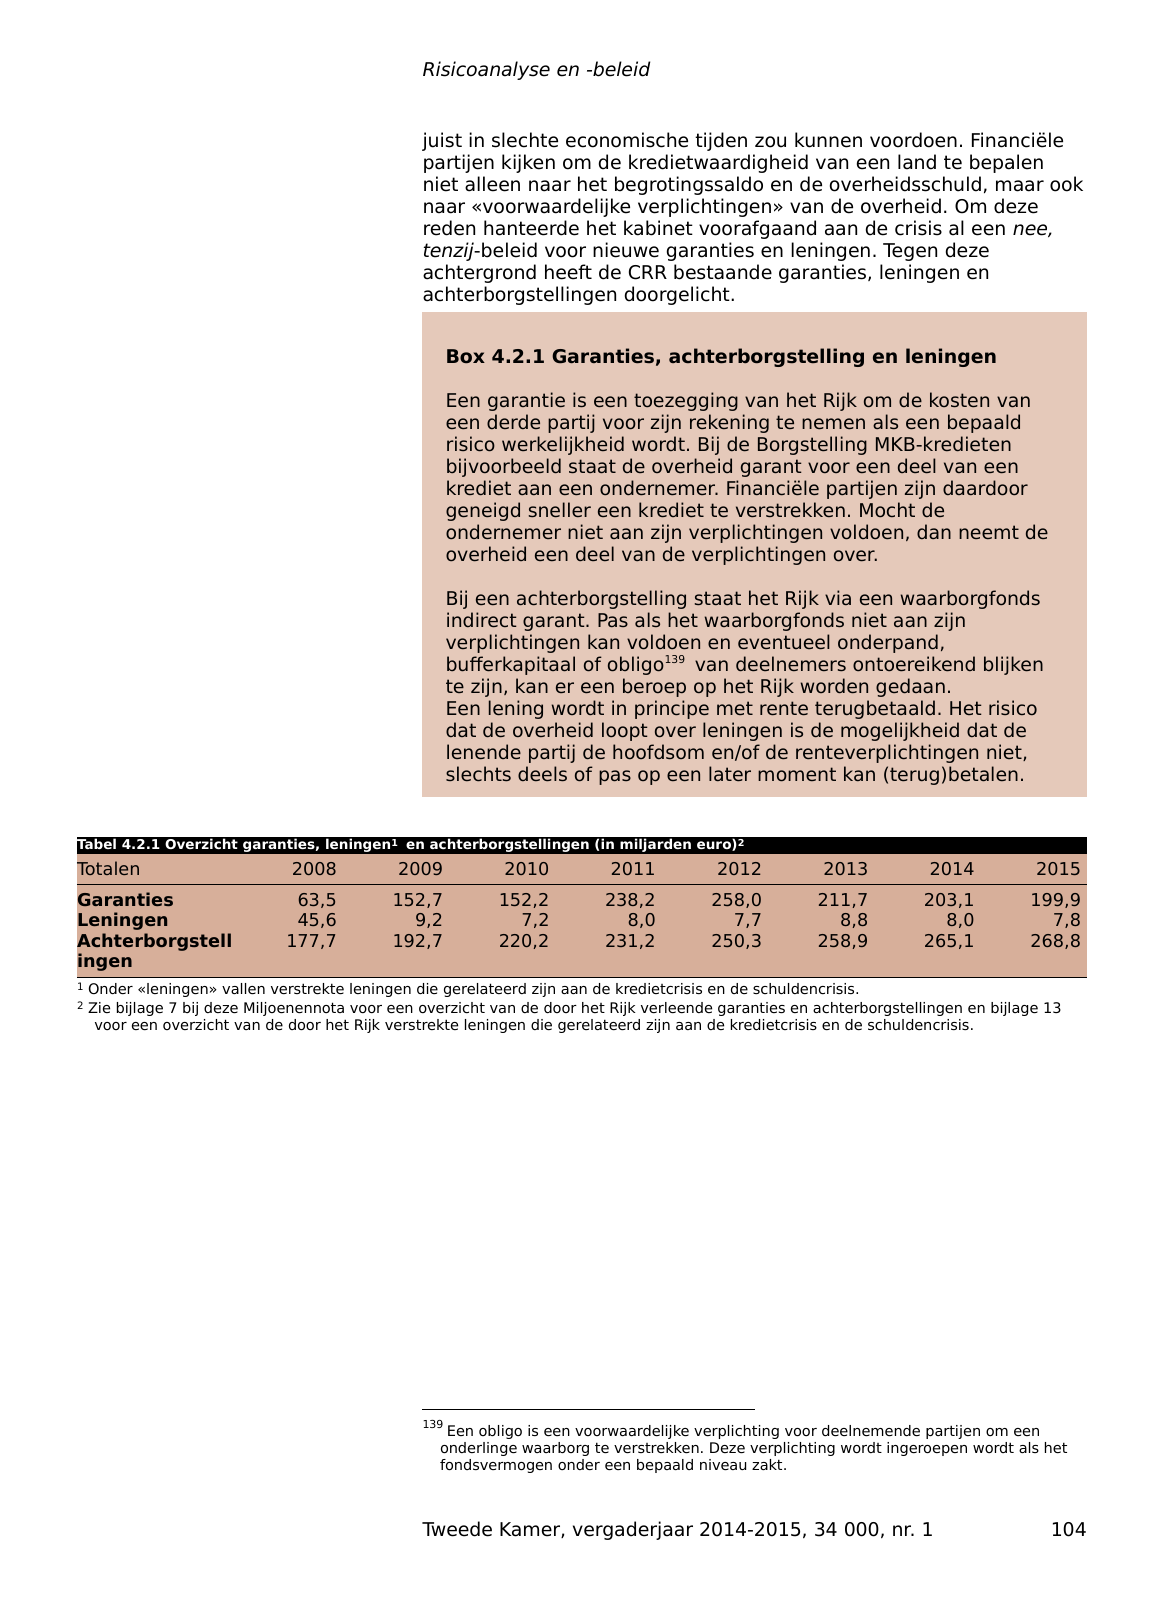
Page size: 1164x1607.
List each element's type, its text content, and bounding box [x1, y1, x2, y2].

table_cell 2014 [874, 854, 980, 884]
table_cell Garanties [77, 885, 236, 910]
table_cell 9,2 [343, 910, 449, 931]
table_cell 152,2 [449, 885, 555, 910]
table_cell 250,3 [661, 931, 768, 977]
table_cell 2009 [343, 854, 449, 884]
table_cell 268,8 [980, 931, 1087, 977]
table_cell 63,5 [236, 885, 342, 910]
table_cell 231,2 [555, 931, 661, 977]
table_cell 2015 [980, 854, 1087, 884]
table_cell 2012 [661, 854, 768, 884]
table_header Box 4.2.1 Garanties, achterborgstelling en leningen Een garantie is een toezegging van het Rijk om de kosten van een derde partij voor zijn rekening te nemen als een bepaald risico werkelijkheid wordt. Bij de Borgstelling MKB-kredieten bijvoorbeeld staat de overheid garant voor een deel van een krediet aan een ondernemer. Financiële partijen zijn daardoor geneigd sneller een krediet te verstrekken. Mocht de ondernemer niet aan zijn verplichtingen voldoen, dan neemt de overheid een deel van de verplichtingen over. Bij een achterborgstelling staat het Rijk via een waarborgfonds indirect garant. Pas als het waarborgfonds niet aan zijn verplichtingen kan voldoen en eventueel onderpand, bufferkapitaal of obligo van deelnemers ontoereikend blijken te zijn, kan er een beroep op het Rijk worden gedaan. Een lening wordt in principe met rente terugbetaald. Het risico dat de overheid loopt over leningen is de mogelijkheid dat de lenende partij de hoofdsom en/of de renteverplichtingen niet, slechts deels of pas op een later moment kan (terug)betalen. [422, 312, 1087, 797]
table_cell 2008 [236, 854, 342, 884]
table_cell 199,9 [980, 885, 1087, 910]
table_cell 203,1 [874, 885, 980, 910]
table_cell 45,6 [236, 910, 342, 931]
table_cell Leningen [77, 910, 236, 931]
text juist in slechte economische tijden zou kunnen voordoen. Financiële partijen kijken om de kredietwaardigheid van een land te bepalen niet alleen naar het begrotingssaldo en de overheidsschuld, maar ook naar «voorwaardelijke verplichtingen» van de overheid. Om deze reden hanteerde het kabinet voorafgaand aan de crisis al een nee, tenzij-beleid voor nieuwe garanties en leningen. Tegen deze achtergrond heeft de CRR bestaande garanties, leningen en achterborgstellingen doorgelicht. [422, 130, 1087, 306]
table_cell 177,7 [236, 931, 342, 977]
table_cell 258,9 [768, 931, 874, 977]
table_cell 238,2 [555, 885, 661, 910]
table_header Tabel 4.2.1 Overzicht garanties, leningen1 en achterborgstellingen (in miljarden euro)2 [77, 837, 1087, 853]
table_cell 8,8 [768, 910, 874, 931]
table_cell 8,0 [874, 910, 980, 931]
table_cell 2011 [555, 854, 661, 884]
table_cell 2013 [768, 854, 874, 884]
table_cell 265,1 [874, 931, 980, 977]
table_cell 7,2 [449, 910, 555, 931]
table_cell Totalen [77, 854, 236, 884]
table_cell 258,0 [661, 885, 768, 910]
table_cell 211,7 [768, 885, 874, 910]
table_cell 220,2 [449, 931, 555, 977]
table_cell 8,0 [555, 910, 661, 931]
table_cell 7,8 [980, 910, 1087, 931]
table_cell 7,7 [661, 910, 768, 931]
table_cell 2010 [449, 854, 555, 884]
table_cell 152,7 [343, 885, 449, 910]
table_cell 192,7 [343, 931, 449, 977]
table_cell 1 Onder «leningen» vallen verstrekte leningen die gerelateerd zijn aan de kredietcrisis en de schuldencrisis. 2 Zie bijlage 7 bij deze Miljoenennota voor een overzicht van de door het Rijk verleende garanties en achterborgstellingen en bijlage 13 voor een overzicht van de door het Rijk verstrekte leningen die gerelateerd zijn aan de kredietcrisis en de schuldencrisis. [77, 978, 1087, 1034]
table_cell Achterborgstellingen [77, 931, 236, 977]
